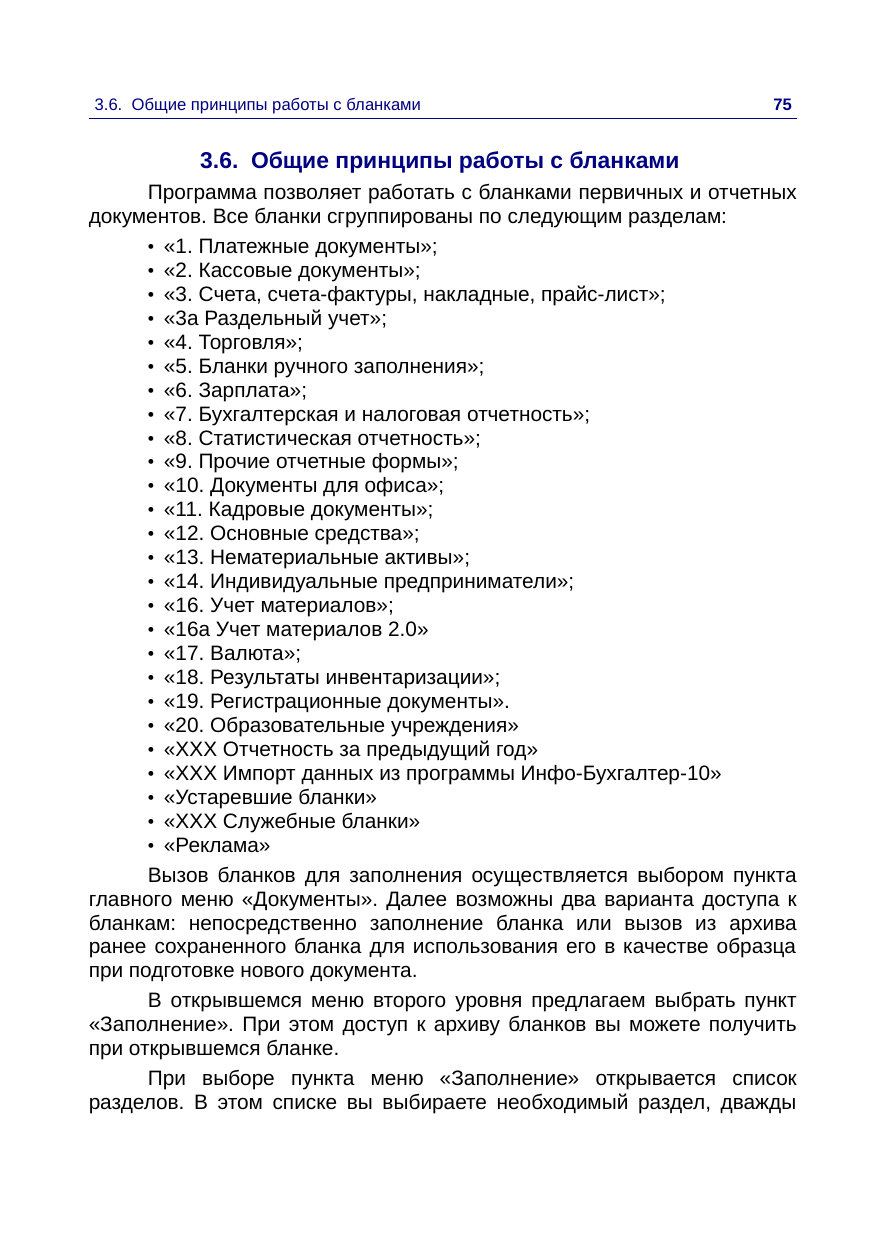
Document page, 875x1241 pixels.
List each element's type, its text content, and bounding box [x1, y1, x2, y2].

list «12. Основные средства»; [148, 521, 797, 545]
list «16. Учет материалов»; [148, 593, 797, 617]
list «9. Прочие отчетные формы»; [148, 449, 797, 473]
list «Устаревшие бланки» [148, 785, 797, 809]
list «3. Счета, счета-фактуры, накладные, прайс-лист»; [148, 282, 797, 306]
list «5. Бланки ручного заполнения»; [148, 353, 797, 377]
list «1. Платежные документы»; [148, 234, 797, 258]
list «7. Бухгалтерская и налоговая отчетность»; [148, 401, 797, 425]
list «13. Нематериальные активы»; [148, 545, 797, 569]
list «ХХХ Служебные бланки» [148, 809, 797, 833]
list «19. Регистрационные документы». [148, 689, 797, 713]
list «4. Торговля»; [148, 329, 797, 353]
list «ХХХ Импорт данных из программы Инфо-Бухгалтер-10» [148, 761, 797, 785]
text В открывшемся меню второго уровня предлагаем выбрать пункт «Заполнение». При этом доступ к архиву бланков вы можете получить при открывшемся бланке. [88, 988, 797, 1060]
list «10. Документы для офиса»; [148, 473, 797, 497]
list «20. Образовательные учреждения» [148, 713, 797, 737]
list «Реклама» [148, 833, 797, 857]
list «14. Индивидуальные предприниматели»; [148, 569, 797, 593]
list «11. Кадровые документы»; [148, 497, 797, 521]
subtitle Общие принципы работы с бланками [88, 147, 797, 174]
list «18. Результаты инвентаризации»; [148, 665, 797, 689]
text Программа позволяет работать с бланками первичных и отчетных документов. Все бланки сгруппированы по следующим разделам: [88, 180, 797, 228]
text Вызов бланков для заполнения осуществляется выбором пункта главного меню «Документы». Далее возможны два варианта доступа к бланкам: непосредственно заполнение бланка или вызов из архива ранее сохраненного бланка для использования его в качестве образца при подготовке нового документа. [88, 862, 797, 982]
list «8. Статистическая отчетность»; [148, 425, 797, 449]
list «ХХХ Отчетность за предыдущий год» [148, 737, 797, 761]
list «3а Раздельный учет»; [148, 306, 797, 329]
list «16а Учет материалов 2.0» [148, 617, 797, 641]
list «2. Кассовые документы»; [148, 258, 797, 282]
list «6. Зарплата»; [148, 377, 797, 401]
text При выборе пункта меню «Заполнение» открывается список разделов. В этом списке вы выбираете необходимый раздел, дважды [88, 1066, 797, 1114]
list «17. Валюта»; [148, 641, 797, 665]
